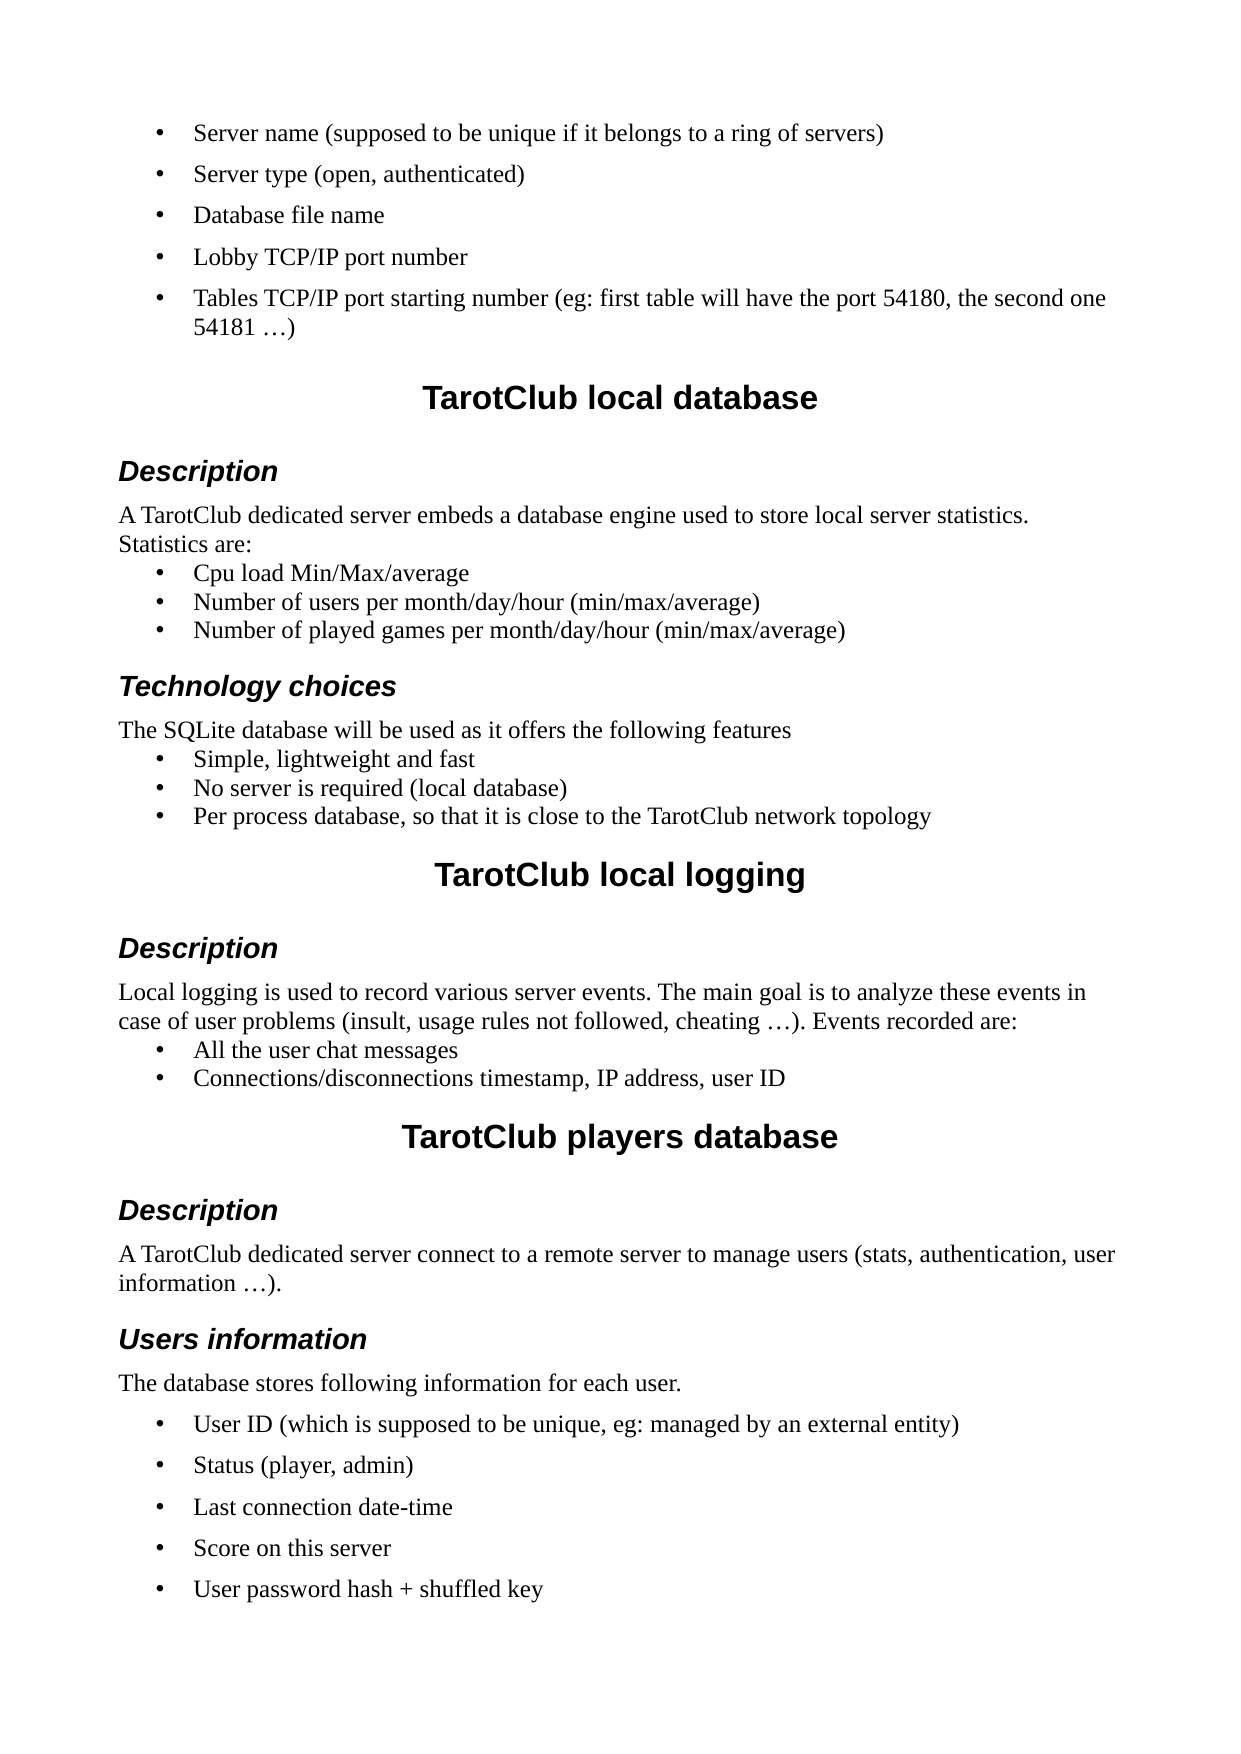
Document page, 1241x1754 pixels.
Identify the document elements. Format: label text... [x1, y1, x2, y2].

subtitle Description [118, 931, 1122, 965]
list Per process database, so that it is close to the TarotClub network topology [156, 801, 1122, 830]
list User password hash + shuffled key [156, 1574, 1122, 1603]
text Local logging is used to record various server events. The main goal is to analyze these events in case of user problems (insult, usage rules not followed, cheating …). Events recorded are: [118, 977, 1122, 1035]
text A TarotClub dedicated server embeds a database engine used to store local server statistics. [118, 500, 1122, 529]
list Cpu load Min/Max/average [156, 558, 1122, 587]
list Database file name [156, 201, 1122, 229]
list Score on this server [156, 1533, 1122, 1562]
list User ID (which is supposed to be unique, eg: managed by an external entity) [156, 1409, 1122, 1438]
subtitle TarotClub local database [118, 378, 1122, 417]
list Tables TCP/IP port starting number (eg: first table will have the port 54180, the second one 54181 …) [156, 283, 1122, 341]
list Connections/disconnections timestamp, IP address, user ID [156, 1063, 1122, 1092]
text Statistics are: [118, 529, 1122, 558]
subtitle Users information [118, 1322, 1122, 1356]
list Lobby TCP/IP port number [156, 242, 1122, 271]
list Server name (supposed to be unique if it belongs to a ring of servers) [156, 118, 1122, 147]
list Last connection date-time [156, 1492, 1122, 1521]
list Number of users per month/day/hour (min/max/average) [156, 587, 1122, 615]
list All the user chat messages [156, 1035, 1122, 1063]
list Status (player, admin) [156, 1451, 1122, 1479]
subtitle Description [118, 454, 1122, 488]
list No server is required (local database) [156, 773, 1122, 801]
list Number of played games per month/day/hour (min/max/average) [156, 615, 1122, 644]
list Simple, lightweight and fast [156, 744, 1122, 773]
text A TarotClub dedicated server connect to a remote server to manage users (stats, authentication, user information …). [118, 1239, 1122, 1297]
list Server type (open, authenticated) [156, 159, 1122, 188]
subtitle Technology choices [118, 669, 1122, 703]
text The SQLite database will be used as it offers the following features [118, 715, 1122, 744]
subtitle Description [118, 1193, 1122, 1227]
text The database stores following information for each user. [118, 1368, 1122, 1397]
subtitle TarotClub local logging [118, 855, 1122, 894]
subtitle TarotClub players database [118, 1117, 1122, 1156]
